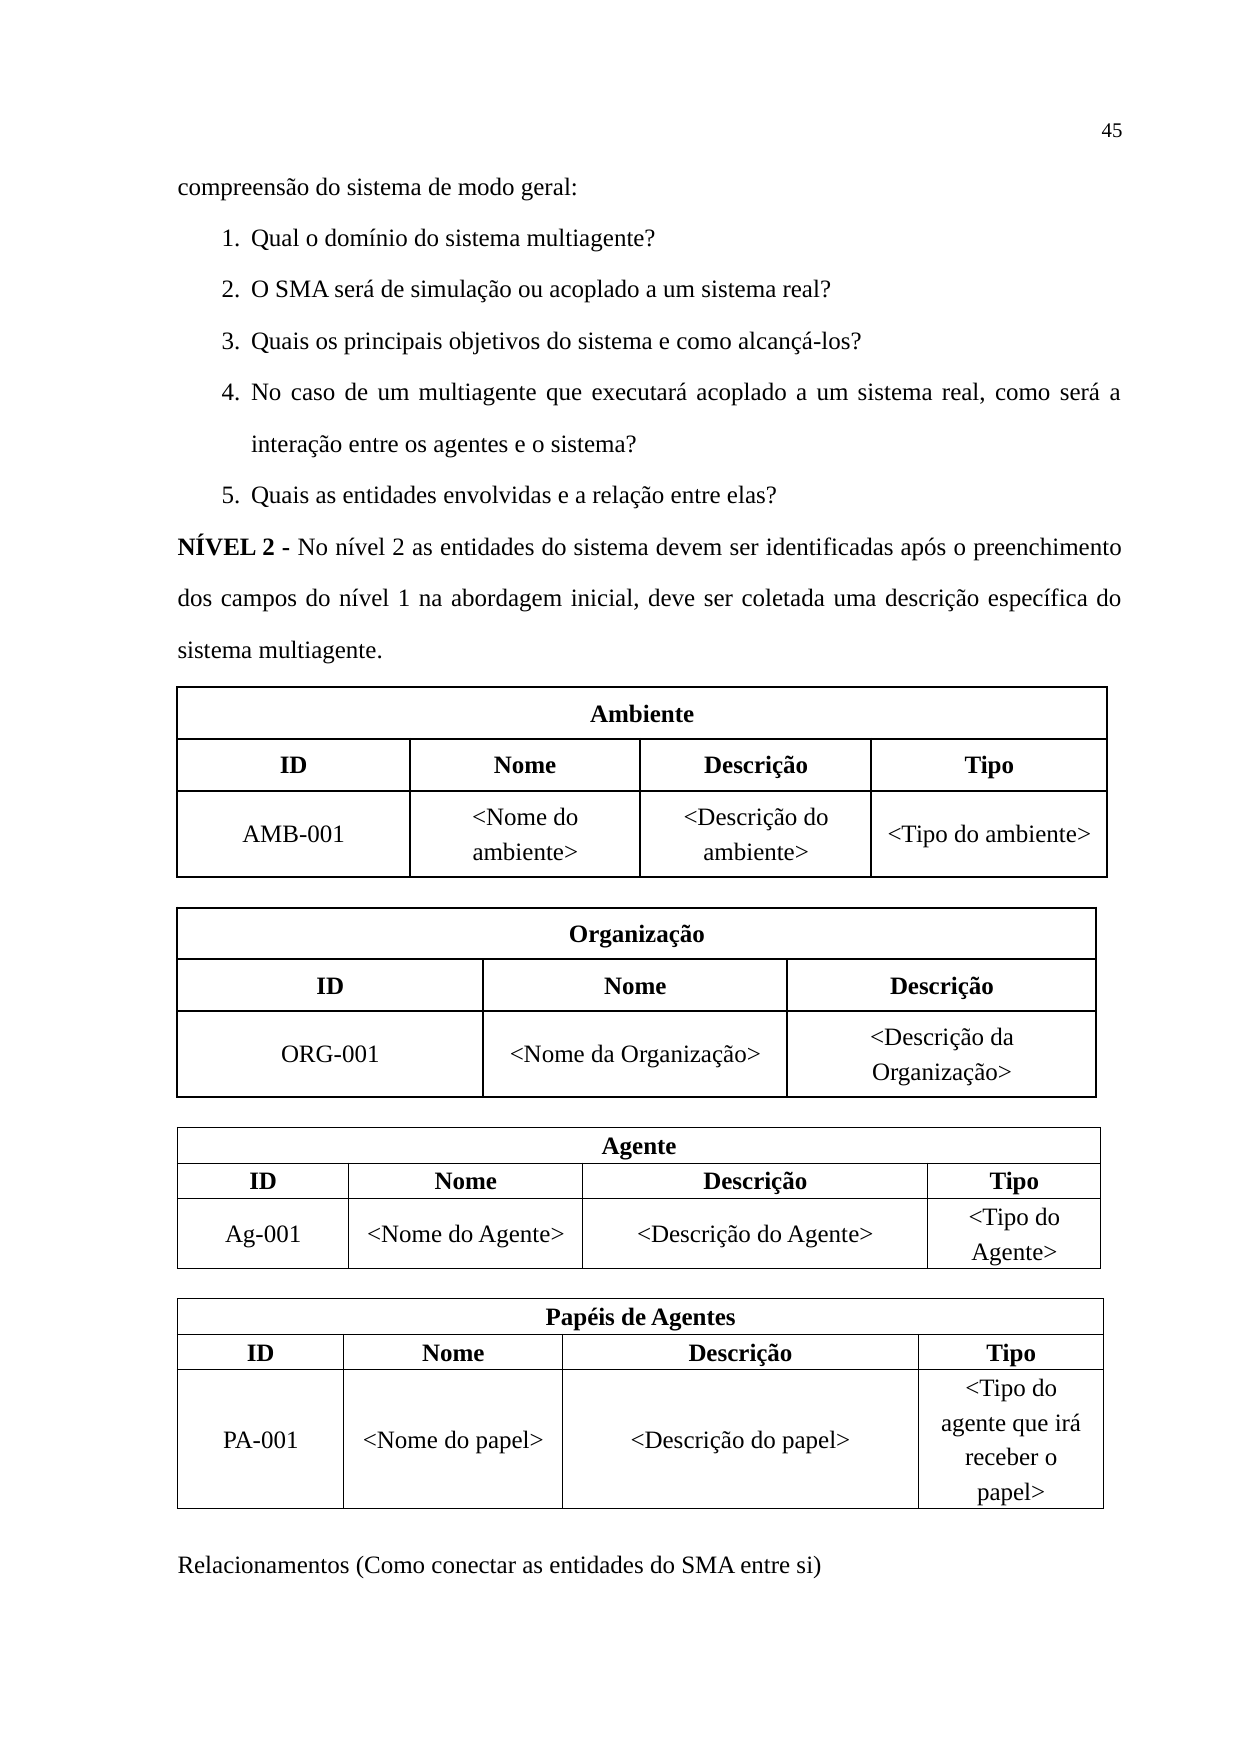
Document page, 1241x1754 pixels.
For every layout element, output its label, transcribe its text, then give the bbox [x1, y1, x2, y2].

table_header Ambiente [178, 688, 1106, 738]
table_cell Ag-001 [178, 1199, 348, 1268]
table_cell PA-001 [178, 1370, 343, 1508]
table_cell Nome [344, 1335, 562, 1369]
table_cell Nome [411, 740, 639, 789]
list O SMA será de simulação ou acoplado a um sistema real? [221, 274, 1122, 303]
table_cell <Tipo do agente que irá receber o papel> [919, 1370, 1103, 1508]
table_cell <Descrição do Agente> [583, 1199, 927, 1268]
table_header Organização [178, 909, 1095, 958]
table_cell ID [178, 960, 482, 1010]
table_header Papéis de Agentes [178, 1299, 1103, 1334]
list Quais as entidades envolvidas e a relação entre elas? [221, 480, 1122, 509]
table_cell Descrição [583, 1164, 927, 1198]
table_cell Tipo [872, 740, 1106, 789]
list Quais os principais objetivos do sistema e como alcançá-los? [221, 326, 1122, 355]
table_cell <Descrição do ambiente> [641, 792, 870, 876]
table_cell Descrição [788, 960, 1095, 1010]
text Relacionamentos (Como conectar as entidades do SMA entre si) [177, 1551, 1122, 1579]
table_cell ORG-001 [178, 1012, 482, 1096]
table_cell Descrição [641, 740, 870, 789]
table_cell <Nome da Organização> [484, 1012, 786, 1096]
text compreensão do sistema de modo geral: [177, 172, 1122, 200]
table_cell <Nome do ambiente> [411, 792, 639, 876]
table_header Agente [178, 1128, 1100, 1162]
table_cell ID [178, 740, 409, 789]
table_cell Nome [484, 960, 786, 1010]
table_cell AMB-001 [178, 792, 409, 876]
list No caso de um multiagente que executará acoplado a um sistema real, como será a interação entre os agentes e o sistema? [221, 377, 1122, 458]
table_cell ID [178, 1164, 348, 1198]
table_cell <Nome do papel> [344, 1370, 562, 1508]
table_cell <Descrição do papel> [563, 1370, 918, 1508]
list Qual o domínio do sistema multiagente? [221, 223, 1122, 252]
table_cell <Tipo do ambiente> [872, 792, 1106, 876]
table_cell <Nome do Agente> [349, 1199, 582, 1268]
table_cell <Descrição da Organização> [788, 1012, 1095, 1096]
table_cell Tipo [928, 1164, 1100, 1198]
table_cell ID [178, 1335, 343, 1369]
table_cell Tipo [919, 1335, 1103, 1369]
table_cell Nome [349, 1164, 582, 1198]
table_cell <Tipo do Agente> [928, 1199, 1100, 1268]
text NÍVEL 2 - No nível 2 as entidades do sistema devem ser identificadas após o preenchimento dos campos do nível 1 na abordagem inicial, deve ser coletada uma descrição específica do sistema multiagente. [177, 532, 1122, 663]
table_cell Descrição [563, 1335, 918, 1369]
